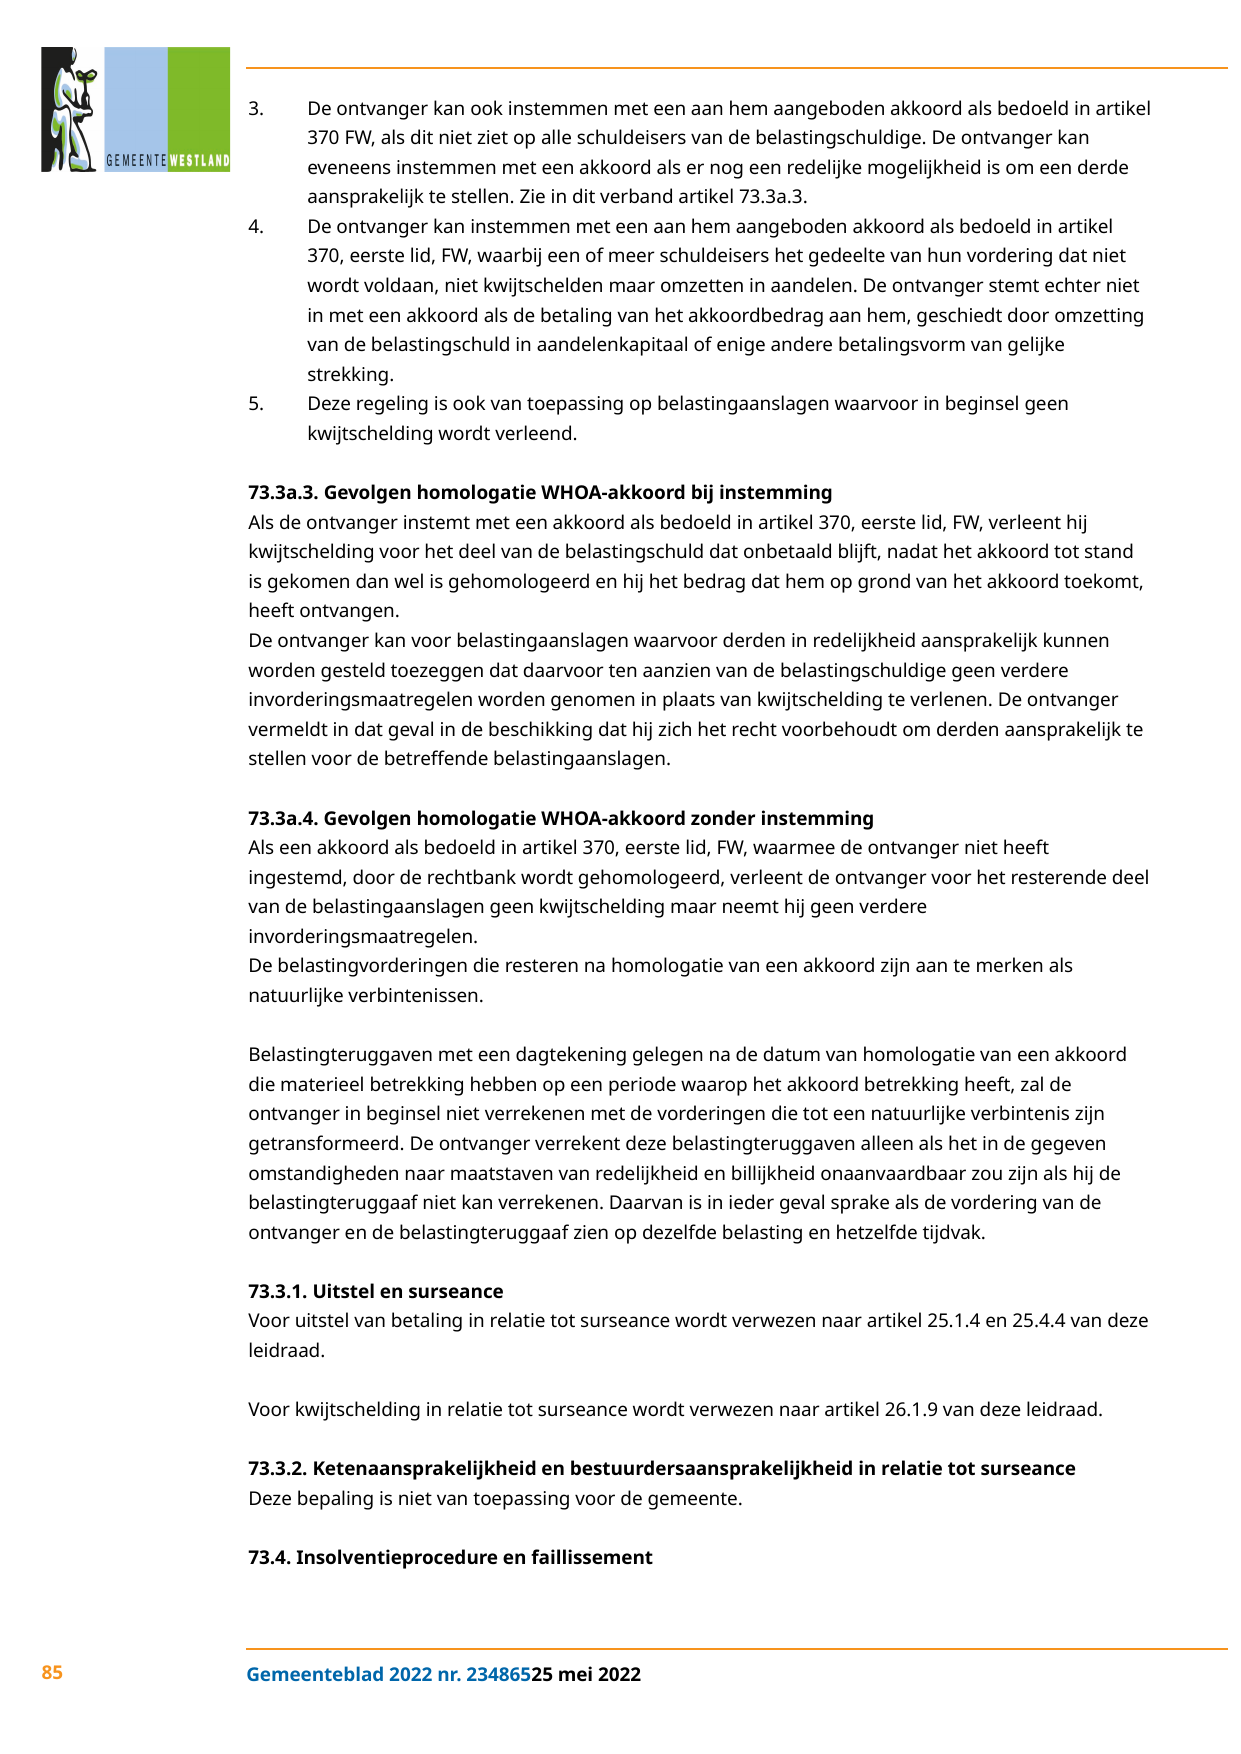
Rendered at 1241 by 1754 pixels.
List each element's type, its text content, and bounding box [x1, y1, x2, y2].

text 73.3a.3. Gevolgen homologatie WHOA-akkoord bij instemming [248, 479, 1152, 505]
text 73.3.2. Ketenaansprakelijkheid en bestuurdersaansprakelijkheid in relatie tot surseance [248, 1456, 1152, 1481]
list De ontvanger kan ook instemmen met een aan hem aangeboden akkoord als bedoeld in artikel 370 FW, als dit niet ziet op alle schuldeisers van de belastingschuldige. De ontvanger kan eveneens instemmen met een akkoord als er nog een redelijke mogelijkheid is om een derde aansprakelijk te stellen. Zie in dit verband artikel 73.3a.3. [248, 95, 1152, 209]
picture [41, 47, 231, 172]
list De ontvanger kan instemmen met een aan hem aangeboden akkoord als bedoeld in artikel 370, eerste lid, FW, waarbij een of meer schuldeisers het gedeelte van hun vordering dat niet wordt voldaan, niet kwijtschelden maar omzetten in aandelen. De ontvanger stemt echter niet in met een akkoord als de betaling van het akkoordbedrag aan hem, geschiedt door omzetting van de belastingschuld in aandelenkapitaal of enige andere betalingsvorm van gelijke strekking. [248, 213, 1152, 387]
text 73.3.1. Uitstel en surseance [248, 1278, 1152, 1304]
text De ontvanger kan voor belastingaanslagen waarvoor derden in redelijkheid aansprakelijk kunnen [248, 627, 1152, 653]
text Deze bepaling is niet van toepassing voor de gemeente. [248, 1485, 1152, 1511]
list Deze regeling is ook van toepassing op belastingaanslagen waarvoor in beginsel geen kwijtschelding wordt verleend. [248, 391, 1152, 446]
text Als een akkoord als bedoeld in artikel 370, eerste lid, FW, waarmee de ontvanger niet heeft ingestemd, door de rechtbank wordt gehomologeerd, verleent de ontvanger voor het resterende deel van de belastingaanslagen geen kwijtschelding maar neemt hij geen verdere invorderingsmaatregelen. [248, 834, 1152, 949]
text 73.3a.4. Gevolgen homologatie WHOA-akkoord zonder instemming [248, 805, 1152, 831]
text Voor kwijtschelding in relatie tot surseance wordt verwezen naar artikel 26.1.9 van deze leidraad. [248, 1396, 1152, 1422]
text Belastingteruggaven met een dagtekening gelegen na de datum van homologatie van een akkoord die materieel betrekking hebben op een periode waarop het akkoord betrekking heeft, zal de ontvanger in beginsel niet verrekenen met de vorderingen die tot een natuurlijke verbintenis zijn getransformeerd. De ontvanger verrekent deze belastingteruggaven alleen als het in de gegeven omstandigheden naar maatstaven van redelijkheid en billijkheid onaanvaardbaar zou zijn als hij de belastingteruggaaf niet kan verrekenen. Daarvan is in ieder geval sprake als de vordering van de ontvanger en de belastingteruggaaf zien op dezelfde belasting en hetzelfde tijdvak. [248, 1041, 1152, 1245]
text Als de ontvanger instemt met een akkoord als bedoeld in artikel 370, eerste lid, FW, verleent hij kwijtschelding voor het deel van de belastingschuld dat onbetaald blijft, nadat het akkoord tot stand is gekomen dan wel is gehomologeerd en hij het bedrag dat hem op grond van het akkoord toekomt, heeft ontvangen. [248, 509, 1152, 623]
text 73.4. Insolventieprocedure en faillissement [248, 1544, 1152, 1570]
text Voor uitstel van betaling in relatie tot surseance wordt verwezen naar artikel 25.1.4 en 25.4.4 van deze leidraad. [248, 1308, 1152, 1363]
text worden gesteld toezeggen dat daarvoor ten aanzien van de belastingschuldige geen verdere invorderingsmaatregelen worden genomen in plaats van kwijtschelding te verlenen. De ontvanger vermeldt in dat geval in de beschikking dat hij zich het recht voorbehoudt om derden aansprakelijk te stellen voor de betreffende belastingaanslagen. [248, 657, 1152, 771]
text De belastingvorderingen die resteren na homologatie van een akkoord zijn aan te merken als natuurlijke verbintenissen. [248, 953, 1152, 1008]
